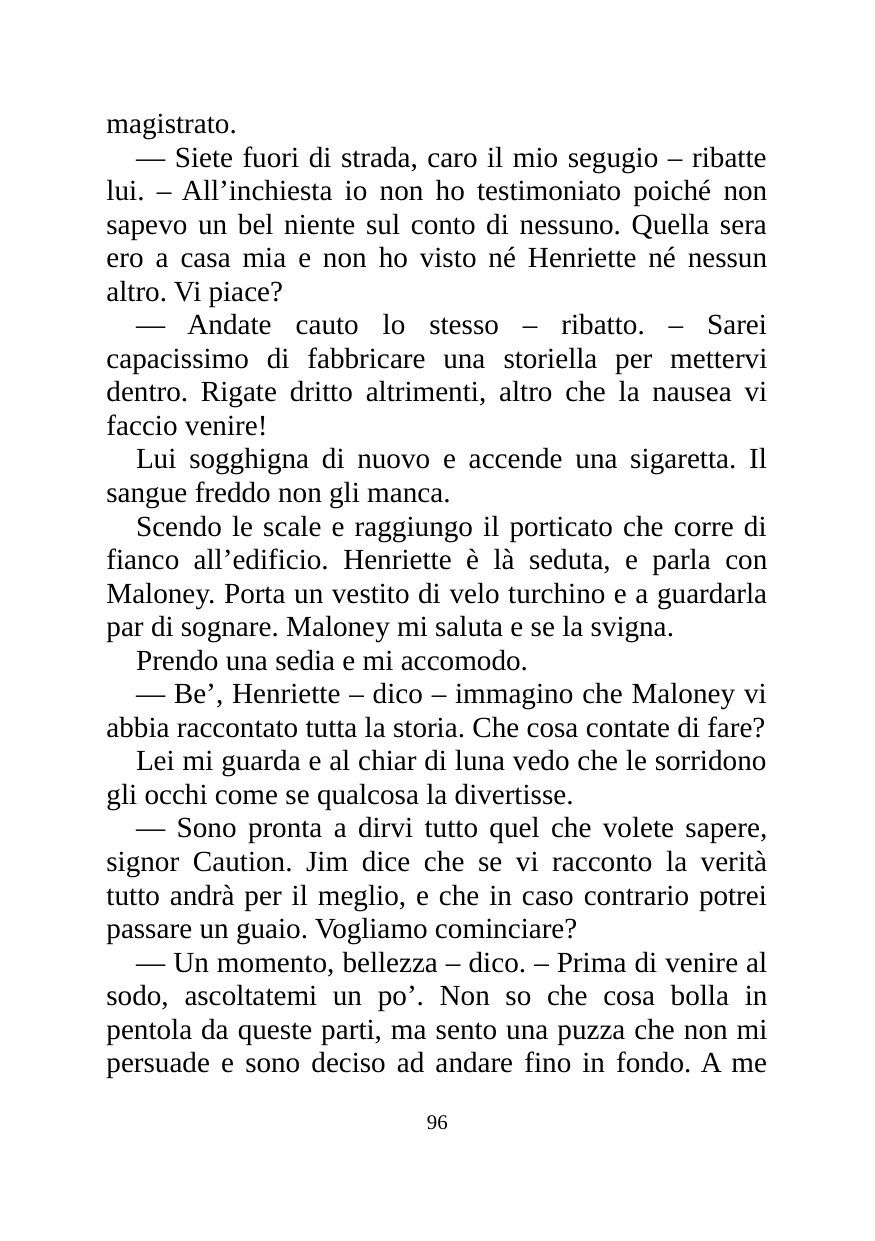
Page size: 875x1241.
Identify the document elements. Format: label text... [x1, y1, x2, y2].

text magistrato. [106, 106, 768, 140]
text — Be’, Henriette – dico – immagino che Maloney vi abbia raccontato tutta la storia. Che cosa contate di fare? [106, 676, 768, 743]
text Prendo una sedia e mi accomodo. [106, 643, 768, 676]
text — Siete fuori di strada, caro il mio segugio – ribatte lui. – All’inchiesta io non ho testimoniato poiché non sapevo un bel niente sul conto di nessuno. Quella sera ero a casa mia e non ho visto né Henriette né nessun altro. Vi piace? [106, 140, 768, 307]
text — Andate cauto lo stesso – ribatto. – Sarei capacissimo di fabbricare una storiella per mettervi dentro. Rigate dritto altrimenti, altro che la nausea vi faccio venire! [106, 307, 768, 442]
text Lui sogghigna di nuovo e accende una sigaretta. Il sangue freddo non gli manca. [106, 442, 768, 509]
text Scendo le scale e raggiungo il porticato che corre di fianco all’edificio. Henriette è là seduta, e parla con Maloney. Porta un vestito di velo turchino e a guardarla par di sognare. Maloney mi saluta e se la svigna. [106, 509, 768, 643]
text Lei mi guarda e al chiar di luna vedo che le sorridono gli occhi come se qualcosa la divertisse. [106, 743, 768, 811]
text — Sono pronta a dirvi tutto quel che volete sapere, signor Caution. Jim dice che se vi racconto la verità tutto andrà per il meglio, e che in caso contrario potrei passare un guaio. Vogliamo cominciare? [106, 811, 768, 945]
text — Un momento, bellezza – dico. – Prima di venire al sodo, ascoltatemi un po’. Non so che cosa bolla in pentola da queste parti, ma sento una puzza che non mi persuade e sono deciso ad andare fino in fondo. A me [106, 945, 768, 1079]
